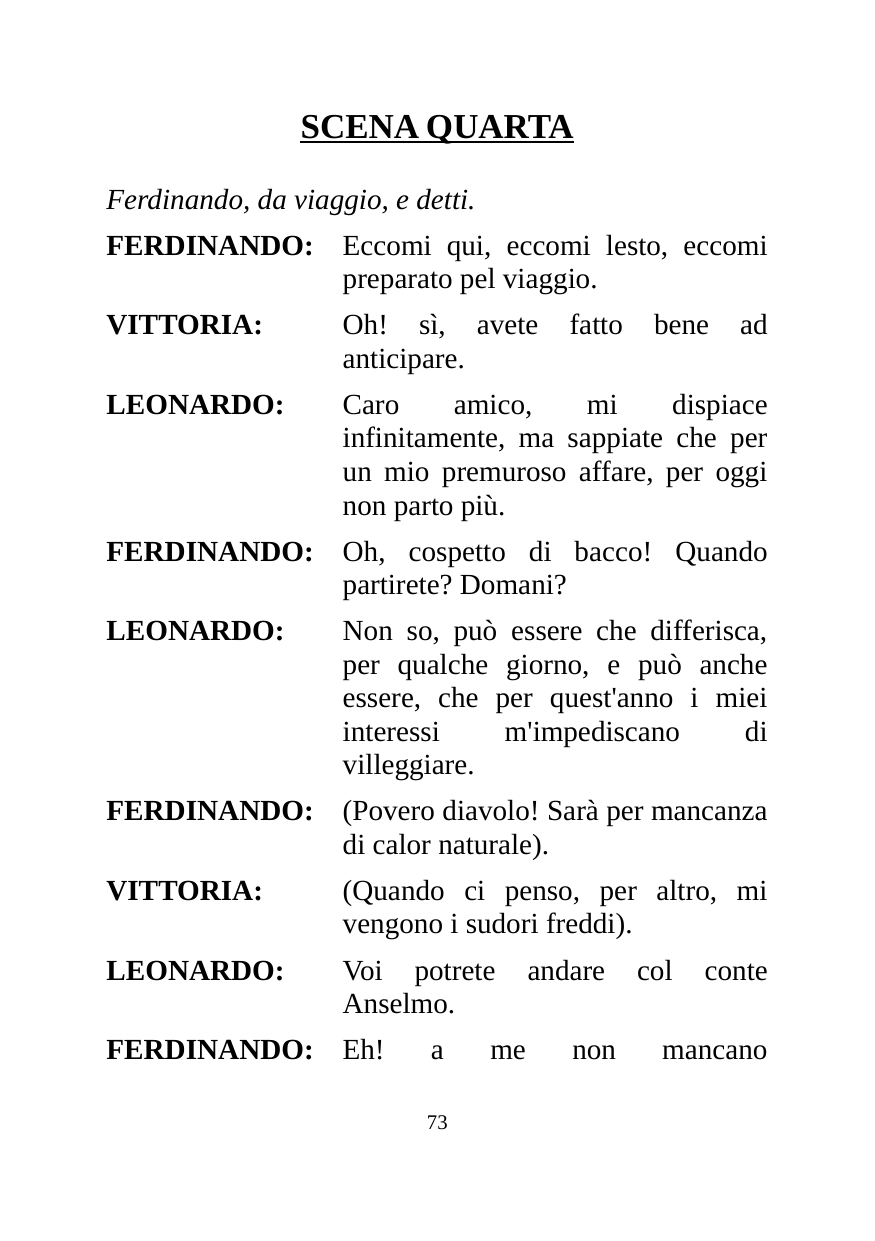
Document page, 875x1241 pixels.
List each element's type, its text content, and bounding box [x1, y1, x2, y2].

text LEONARDO: Non so, può essere che differisca, per qualche giorno, e può anche essere, che per quest'anno i miei interessi m'impediscano di villeggiare. [106, 613, 768, 781]
text Ferdinando, da viaggio, e detti. [106, 182, 768, 215]
text VITTORIA: (Quando ci penso, per altro, mi vengono i sudori freddi). [106, 873, 768, 940]
text FERDINANDO: (Povero diavolo! Sarà per mancanza di calor naturale). [106, 793, 768, 861]
text VITTORIA: Oh! sì, avete fatto bene ad anticipare. [106, 307, 768, 374]
text FERDINANDO: Eh! a me non mancano [106, 1032, 768, 1066]
subtitle SCENA QUARTA [106, 106, 768, 146]
text FERDINANDO: Eccomi qui, eccomi lesto, eccomi preparato pel viaggio. [106, 228, 768, 295]
text FERDINANDO: Oh, cospetto di bacco! Quando partirete? Domani? [106, 534, 768, 601]
text LEONARDO: Voi potrete andare col conte Anselmo. [106, 953, 768, 1020]
text LEONARDO: Caro amico, mi dispiace infinitamente, ma sappiate che per un mio premuroso affare, per oggi non parto più. [106, 387, 768, 521]
